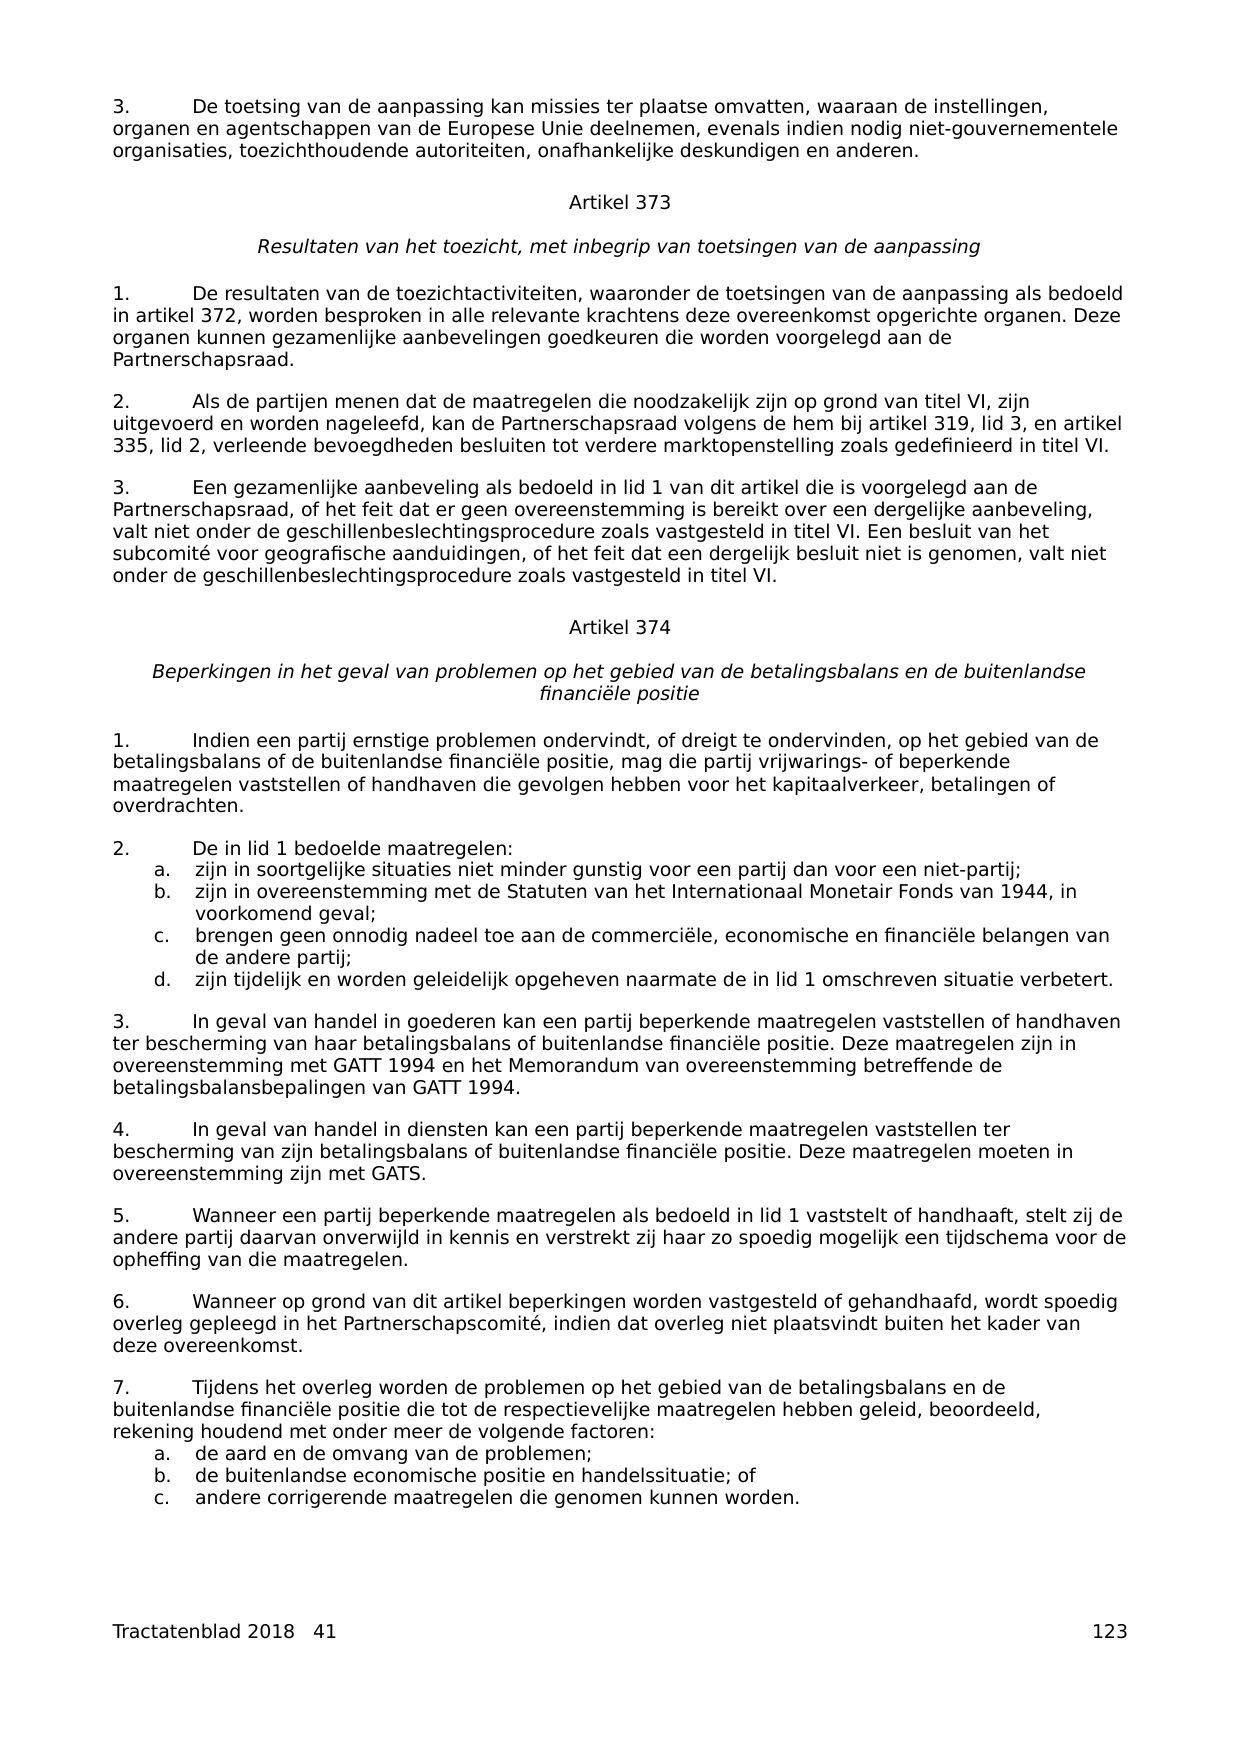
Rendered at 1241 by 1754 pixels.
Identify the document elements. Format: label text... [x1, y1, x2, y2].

text b. zijn in overeenstemming met de Statuten van het Internationaal Monetair Fonds van 1944, in voorkomend geval; [153, 881, 1128, 925]
text 6. Wanneer op grond van dit artikel beperkingen worden vastgesteld of gehandhaafd, wordt spoedig overleg gepleegd in het Partnerschapscomité, indien dat overleg niet plaatsvindt buiten het kader van deze overeenkomst. [112, 1291, 1128, 1357]
text 4. In geval van handel in diensten kan een partij beperkende maatregelen vaststellen ter bescherming van zijn betalingsbalans of buitenlandse financiële positie. Deze maatregelen moeten in overeenstemming zijn met GATS. [112, 1119, 1128, 1185]
text d. zijn tijdelijk en worden geleidelijk opgeheven naarmate de in lid 1 omschreven situatie verbetert. [153, 969, 1128, 991]
text a. de aard en de omvang van de problemen; [153, 1443, 1128, 1465]
text 1. Indien een partij ernstige problemen ondervindt, of dreigt te ondervinden, op het gebied van de betalingsbalans of de buitenlandse financiële positie, mag die partij vrijwarings- of beperkende maatregelen vaststellen of handhaven die gevolgen hebben voor het kapitaalverkeer, betalingen of overdrachten. [112, 729, 1128, 817]
text 2. De in lid 1 bedoelde maatregelen: [112, 837, 1128, 859]
text b. de buitenlandse economische positie en handelssituatie; of [153, 1465, 1128, 1487]
text 7. Tijdens het overleg worden de problemen op het gebied van de betalingsbalans en de buitenlandse financiële positie die tot de respectievelijke maatregelen hebben geleid, beoordeeld, rekening houdend met onder meer de volgende factoren: [112, 1377, 1128, 1443]
subtitle Artikel 374 Beperkingen in het geval van problemen op het gebied van de betalingsbalans en de buitenlandse financiële positie [112, 617, 1128, 704]
subtitle Artikel 373 Resultaten van het toezicht, met inbegrip van toetsingen van de aanpassing [112, 192, 1128, 258]
text 3. Een gezamenlijke aanbeveling als bedoeld in lid 1 van dit artikel die is voorgelegd aan de Partnerschapsraad, of het feit dat er geen overeenstemming is bereikt over een dergelijke aanbeveling, valt niet onder de geschillenbeslechtingsprocedure zoals vastgesteld in titel VI. Een besluit van het subcomité voor geografische aanduidingen, of het feit dat een dergelijk besluit niet is genomen, valt niet onder de geschillenbeslechtingsprocedure zoals vastgesteld in titel VI. [112, 477, 1128, 587]
text 3. De toetsing van de aanpassing kan missies ter plaatse omvatten, waaraan de instellingen, organen en agentschappen van de Europese Unie deelnemen, evenals indien nodig niet-gouvernementele organisaties, toezichthoudende autoriteiten, onafhankelijke deskundigen en anderen. [112, 96, 1128, 162]
text 1. De resultaten van de toezichtactiviteiten, waaronder de toetsingen van de aanpassing als bedoeld in artikel 372, worden besproken in alle relevante krachtens deze overeenkomst opgerichte organen. Deze organen kunnen gezamenlijke aanbevelingen goedkeuren die worden voorgelegd aan de Partnerschapsraad. [112, 283, 1128, 371]
text c. brengen geen onnodig nadeel toe aan de commerciële, economische en financiële belangen van de andere partij; [153, 925, 1128, 969]
text 5. Wanneer een partij beperkende maatregelen als bedoeld in lid 1 vaststelt of handhaaft, stelt zij de andere partij daarvan onverwijld in kennis en verstrekt zij haar zo spoedig mogelijk een tijdschema voor de opheffing van die maatregelen. [112, 1205, 1128, 1271]
text 3. In geval van handel in goederen kan een partij beperkende maatregelen vaststellen of handhaven ter bescherming van haar betalingsbalans of buitenlandse financiële positie. Deze maatregelen zijn in overeenstemming met GATT 1994 en het Memorandum van overeenstemming betreffende de betalingsbalansbepalingen van GATT 1994. [112, 1011, 1128, 1099]
text 2. Als de partijen menen dat de maatregelen die noodzakelijk zijn op grond van titel VI, zijn uitgevoerd en worden nageleefd, kan de Partnerschapsraad volgens de hem bij artikel 319, lid 3, en artikel 335, lid 2, verleende bevoegdheden besluiten tot verdere marktopenstelling zoals gedefinieerd in titel VI. [112, 391, 1128, 457]
text a. zijn in soortgelijke situaties niet minder gunstig voor een partij dan voor een niet-partij; [153, 859, 1128, 881]
text c. andere corrigerende maatregelen die genomen kunnen worden. [153, 1487, 1128, 1509]
